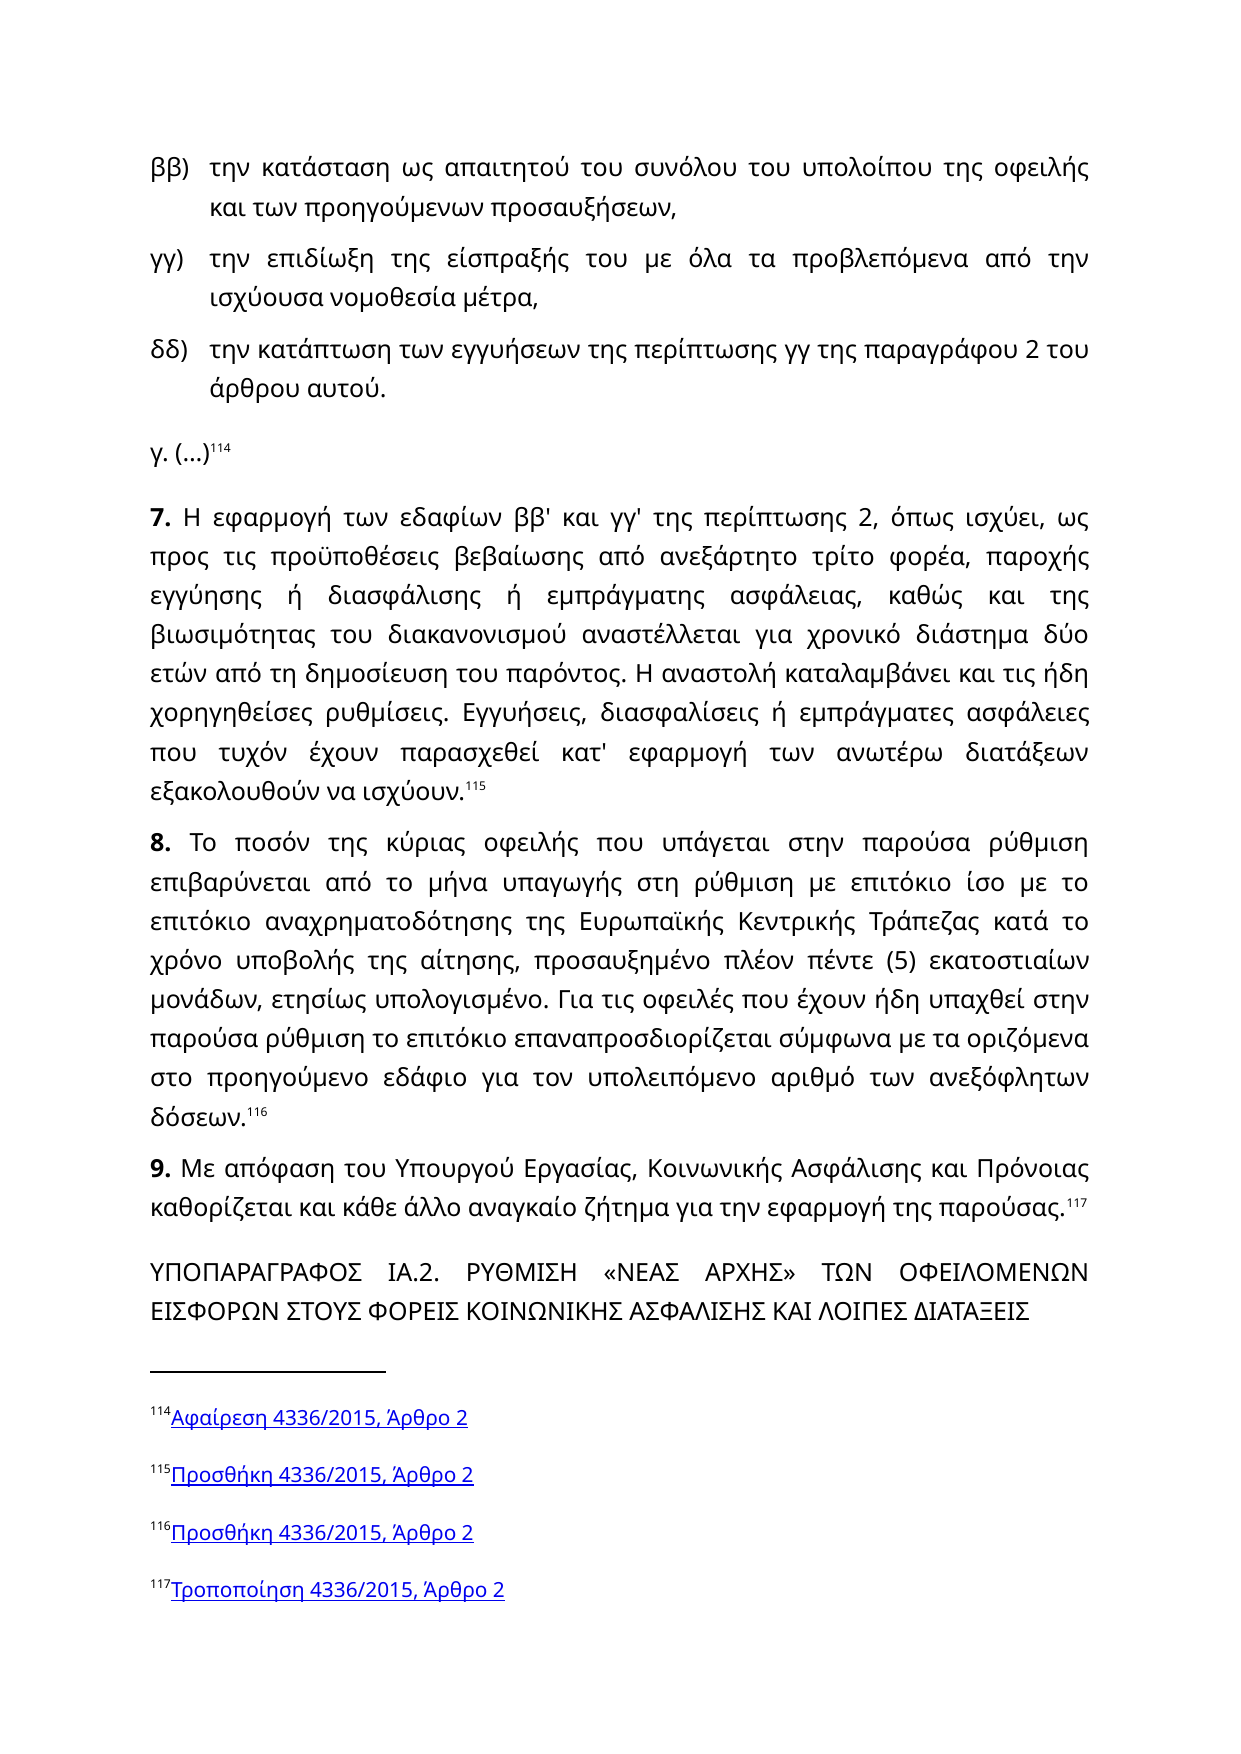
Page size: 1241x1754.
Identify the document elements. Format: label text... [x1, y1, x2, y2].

text ΥΠΟΠΑΡΑΓΡΑΦΟΣ ΙΑ.2. ΡΥΘΜΙΣΗ «ΝΕΑΣ ΑΡΧΗΣ» ΤΩΝ ΟΦΕΙΛΟΜΕΝΩΝ ΕΙΣΦΟΡΩΝ ΣΤΟΥΣ ΦΟΡΕΙΣ ΚΟΙΝΩΝΙΚΗΣ ΑΣΦΑΛΙΣΗΣ ΚΑΙ ΛΟΙΠΕΣ ΔΙΑΤΑΞΕΙΣ [150, 1254, 1090, 1327]
list δδ) την κατάπτωση των εγγυήσεων της περίπτωσης γγ της παραγράφου 2 του άρθρου αυτού. [150, 332, 1090, 405]
text Τροποποίηση 4336/2015, Άρθρο 2 [150, 1576, 1090, 1604]
text 7. Η εφαρμογή των εδαφίων ββ' και γγ' της περίπτωσης 2, όπως ισχύει, ως προς τις προϋποθέσεις βεβαίωσης από ανεξάρτητο τρίτο φορέα, παροχής εγγύησης ή διασφάλισης ή εμπράγματης ασφάλειας, καθώς και της βιωσιμότητας του διακανονισμού αναστέλλεται για χρονικό διάστημα δύο ετών από τη δημοσίευση του παρόντος. Η αναστολή καταλαμβάνει και τις ήδη χορηγηθείσες ρυθμίσεις. Εγγυήσεις, διασφαλίσεις ή εμπράγματες ασφάλειες που τυχόν έχουν παρασχεθεί κατ' εφαρμογή των ανωτέρω διατάξεων εξακολουθούν να ισχύουν. [150, 499, 1090, 807]
list γγ) την επιδίωξη της είσπραξής του με όλα τα προβλεπόμενα από την ισχύουσα νομοθεσία μέτρα, [150, 241, 1090, 314]
text Προσθήκη 4336/2015, Άρθρο 2 [150, 1518, 1090, 1546]
list ββ) την κατάσταση ως απαιτητού του συνόλου του υπολοίπου της οφειλής και των προηγούμενων προσαυξήσεων, [150, 150, 1090, 223]
text 8. Το ποσόν της κύριας οφειλής που υπάγεται στην παρούσα ρύθμιση επιβαρύνεται από το μήνα υπαγωγής στη ρύθμιση με επιτόκιο ίσο με το επιτόκιο αναχρηματοδότησης της Ευρωπαϊκής Κεντρικής Τράπεζας κατά το χρόνο υποβολής της αίτησης, προσαυξημένο πλέον πέντε (5) εκατοστιαίων μονάδων, ετησίως υπολογισμένο. Για τις οφειλές που έχουν ήδη υπαχθεί στην παρούσα ρύθμιση το επιτόκιο επαναπροσδιορίζεται σύμφωνα με τα οριζόμενα στο προηγούμενο εδάφιο για τον υπολειπόμενο αριθμό των ανεξόφλητων δόσεων. [150, 825, 1090, 1133]
text γ. (…) [150, 435, 1090, 469]
text Προσθήκη 4336/2015, Άρθρο 2 [150, 1460, 1090, 1489]
text 9. Με απόφαση του Υπουργού Εργασίας, Κοινωνικής Ασφάλισης και Πρόνοιας καθορίζεται και κάθε άλλο αναγκαίο ζήτημα για την εφαρμογή της παρούσας. [150, 1151, 1090, 1224]
text Αφαίρεση 4336/2015, Άρθρο 2 [150, 1403, 1090, 1431]
